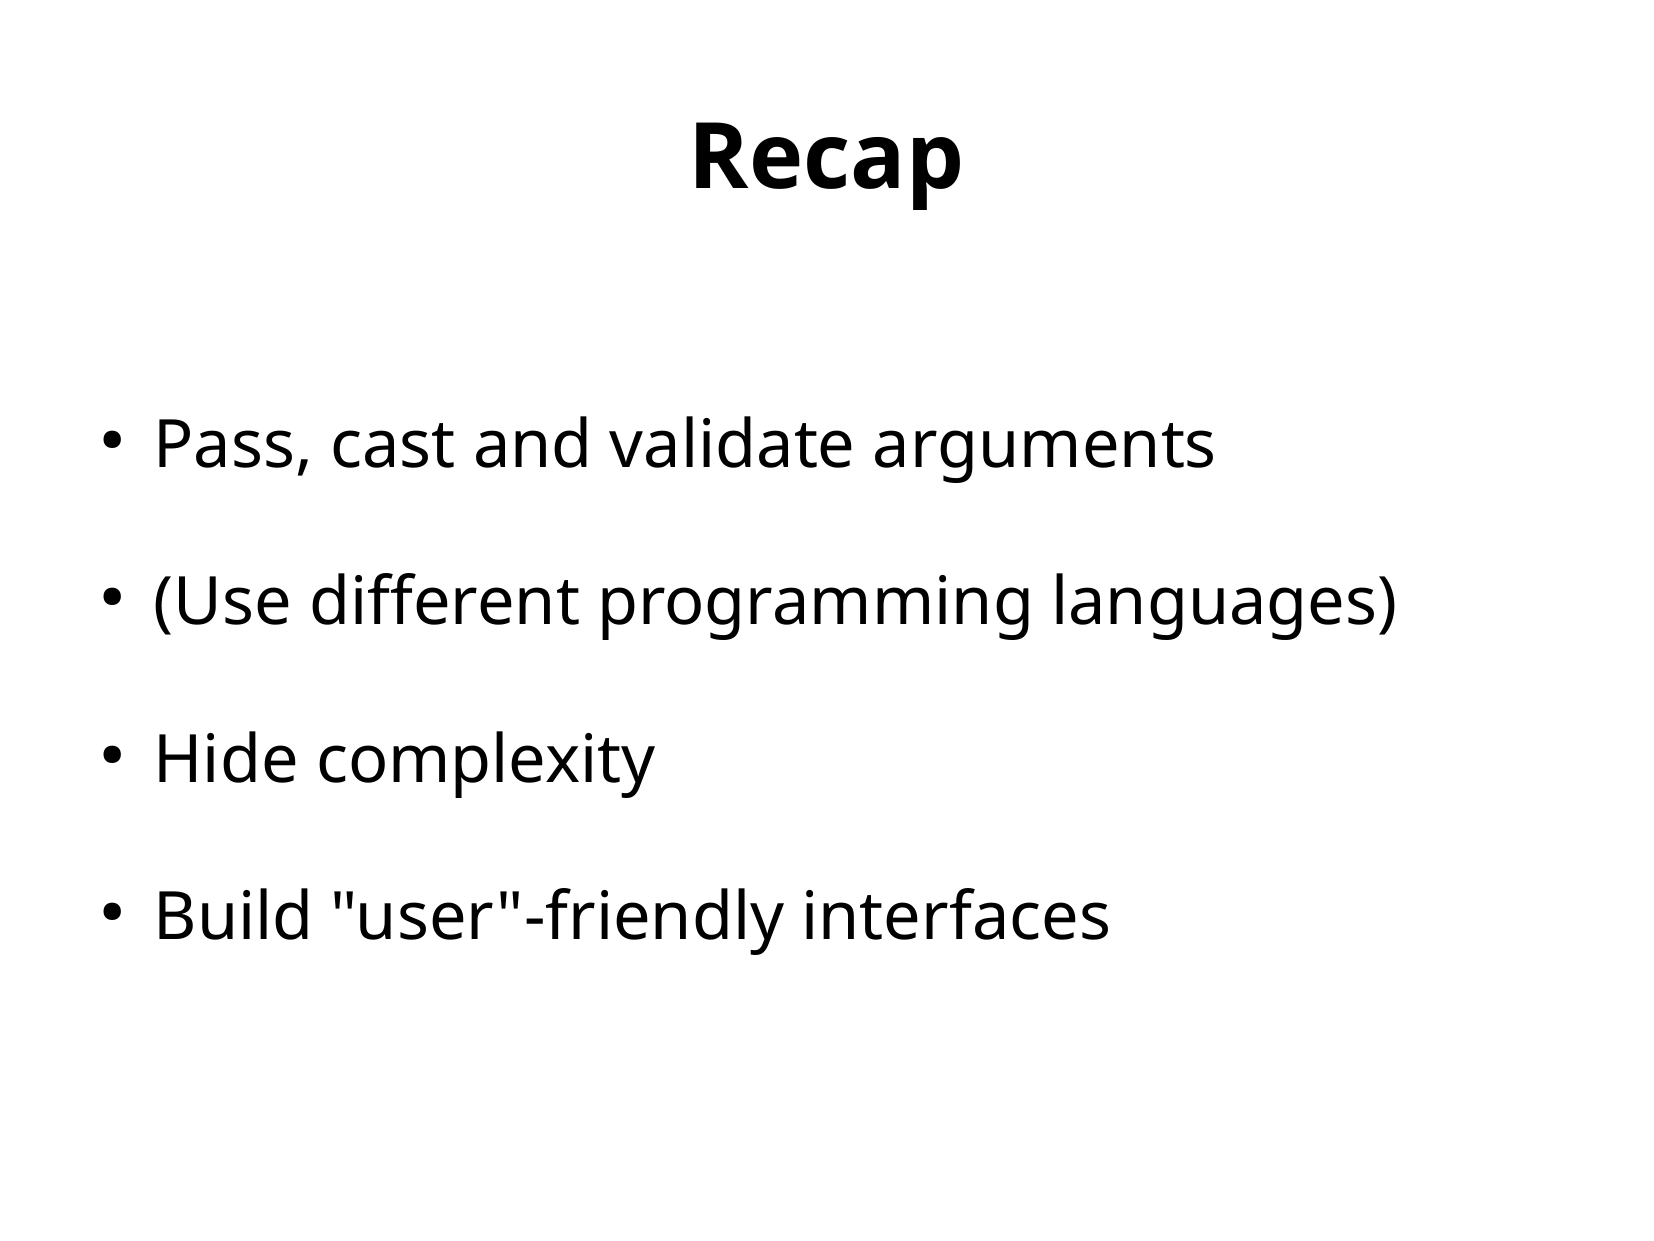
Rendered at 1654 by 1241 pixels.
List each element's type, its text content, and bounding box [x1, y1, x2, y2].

list Pass, cast and validate arguments (Use different programming languages) Hide complexity Build "user"-friendly interfaces [82, 290, 1571, 1052]
title Recap [82, 49, 1571, 257]
